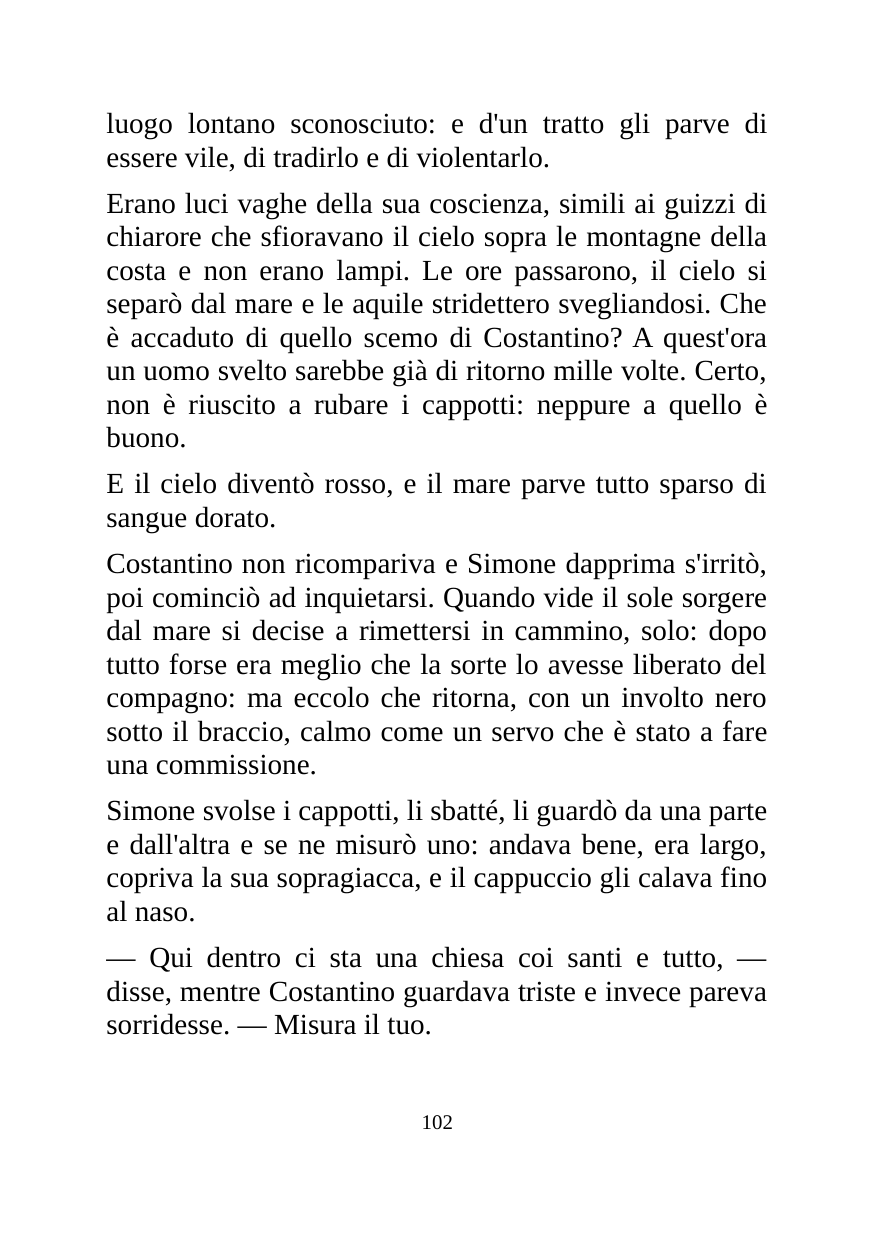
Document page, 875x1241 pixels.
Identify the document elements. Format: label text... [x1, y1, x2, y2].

text Simone svolse i cappotti, li sbatté, li guardò da una parte e dall'altra e se ne misurò uno: andava bene, era largo, copriva la sua sopragiacca, e il cappuccio gli calava fino al naso. [106, 793, 768, 928]
text — Qui dentro ci sta una chiesa coi santi e tutto, — disse, mentre Costantino guardava triste e invece pareva sorridesse. — Misura il tuo. [106, 940, 768, 1041]
text Erano luci vaghe della sua coscienza, simili ai guizzi di chiarore che sfioravano il cielo sopra le montagne della costa e non erano lampi. Le ore passarono, il cielo si separò dal mare e le aquile stridettero svegliandosi. Che è accaduto di quello scemo di Costantino? A quest'ora un uomo svelto sarebbe già di ritorno mille volte. Certo, non è riuscito a rubare i cappotti: neppure a quello è buono. [106, 186, 768, 454]
text E il cielo diventò rosso, e il mare parve tutto sparso di sangue dorato. [106, 467, 768, 534]
text Costantino non ricompariva e Simone dapprima s'irritò, poi cominciò ad inquietarsi. Quando vide il sole sorgere dal mare si decise a rimettersi in cammino, solo: dopo tutto forse era meglio che la sorte lo avesse liberato del compagno: ma eccolo che ritorna, con un involto nero sotto il braccio, calmo come un servo che è stato a fare una commissione. [106, 546, 768, 781]
text luogo lontano sconosciuto: e d'un tratto gli parve di essere vile, di tradirlo e di violentarlo. [106, 106, 768, 173]
